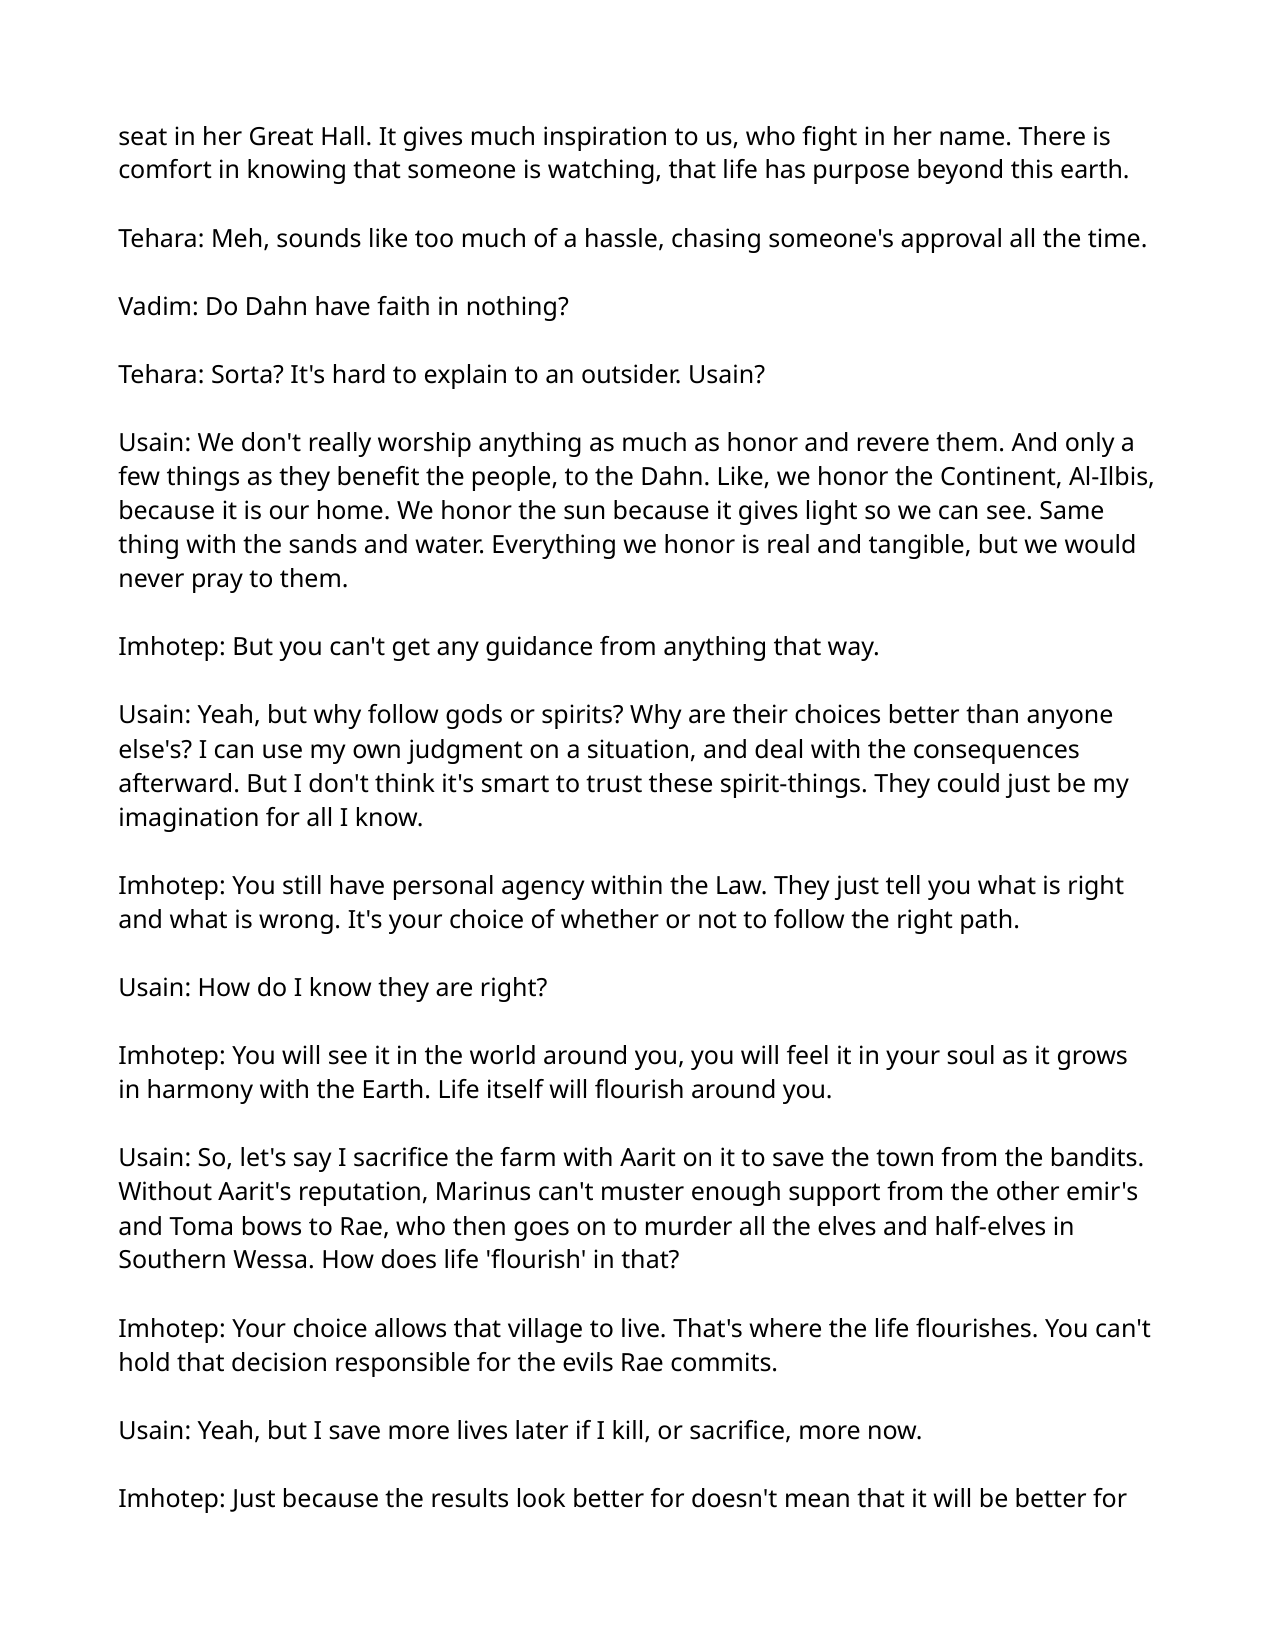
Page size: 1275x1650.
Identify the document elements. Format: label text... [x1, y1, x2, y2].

text Tehara: Meh, sounds like too much of a hassle, chasing someone's approval all the time. [118, 220, 1157, 254]
text Usain: How do I know they are right? [118, 970, 1157, 1004]
text Imhotep: You still have personal agency within the Law. They just tell you what is right and what is wrong. It's your choice of whether or not to follow the right path. [118, 867, 1157, 936]
text Usain: We don't really worship anything as much as honor and revere them. And only a few things as they benefit the people, to the Dahn. Like, we honor the Continent, Al-Ilbis, because it is our home. We honor the sun because it gives light so we can see. Same thing with the sands and water. Everything we honor is real and tangible, but we would never pray to them. [118, 425, 1157, 595]
text Imhotep: Just because the results look better for doesn't mean that it will be better for [118, 1481, 1157, 1515]
text Usain: Yeah, but I save more lives later if I kill, or sacrifice, more now. [118, 1412, 1157, 1447]
text Usain: So, let's say I sacrifice the farm with Aarit on it to save the town from the bandits. Without Aarit's reputation, Marinus can't muster enough support from the other emir's and Toma bows to Rae, who then goes on to murder all the elves and half-elves in Southern Wessa. How does life 'flourish' in that? [118, 1140, 1157, 1276]
text seat in her Great Hall. It gives much inspiration to us, who fight in her name. There is comfort in knowing that someone is watching, that life has purpose beyond this earth. [118, 118, 1157, 186]
text Imhotep: You will see it in the world around you, you will feel it in your soul as it grows in harmony with the Earth. Life itself will flourish around you. [118, 1038, 1157, 1106]
text Imhotep: But you can't get any guidance from anything that way. [118, 629, 1157, 663]
text Usain: Yeah, but why follow gods or spirits? Why are their choices better than anyone else's? I can use my own judgment on a situation, and deal with the consequences afterward. But I don't think it's smart to trust these spirit-things. They could just be my imagination for all I know. [118, 697, 1157, 833]
text Vadim: Do Dahn have faith in nothing? [118, 288, 1157, 322]
text Imhotep: Your choice allows that village to live. That's where the life flourishes. You can't hold that decision responsible for the evils Rae commits. [118, 1310, 1157, 1378]
text Tehara: Sorta? It's hard to explain to an outsider. Usain? [118, 357, 1157, 391]
